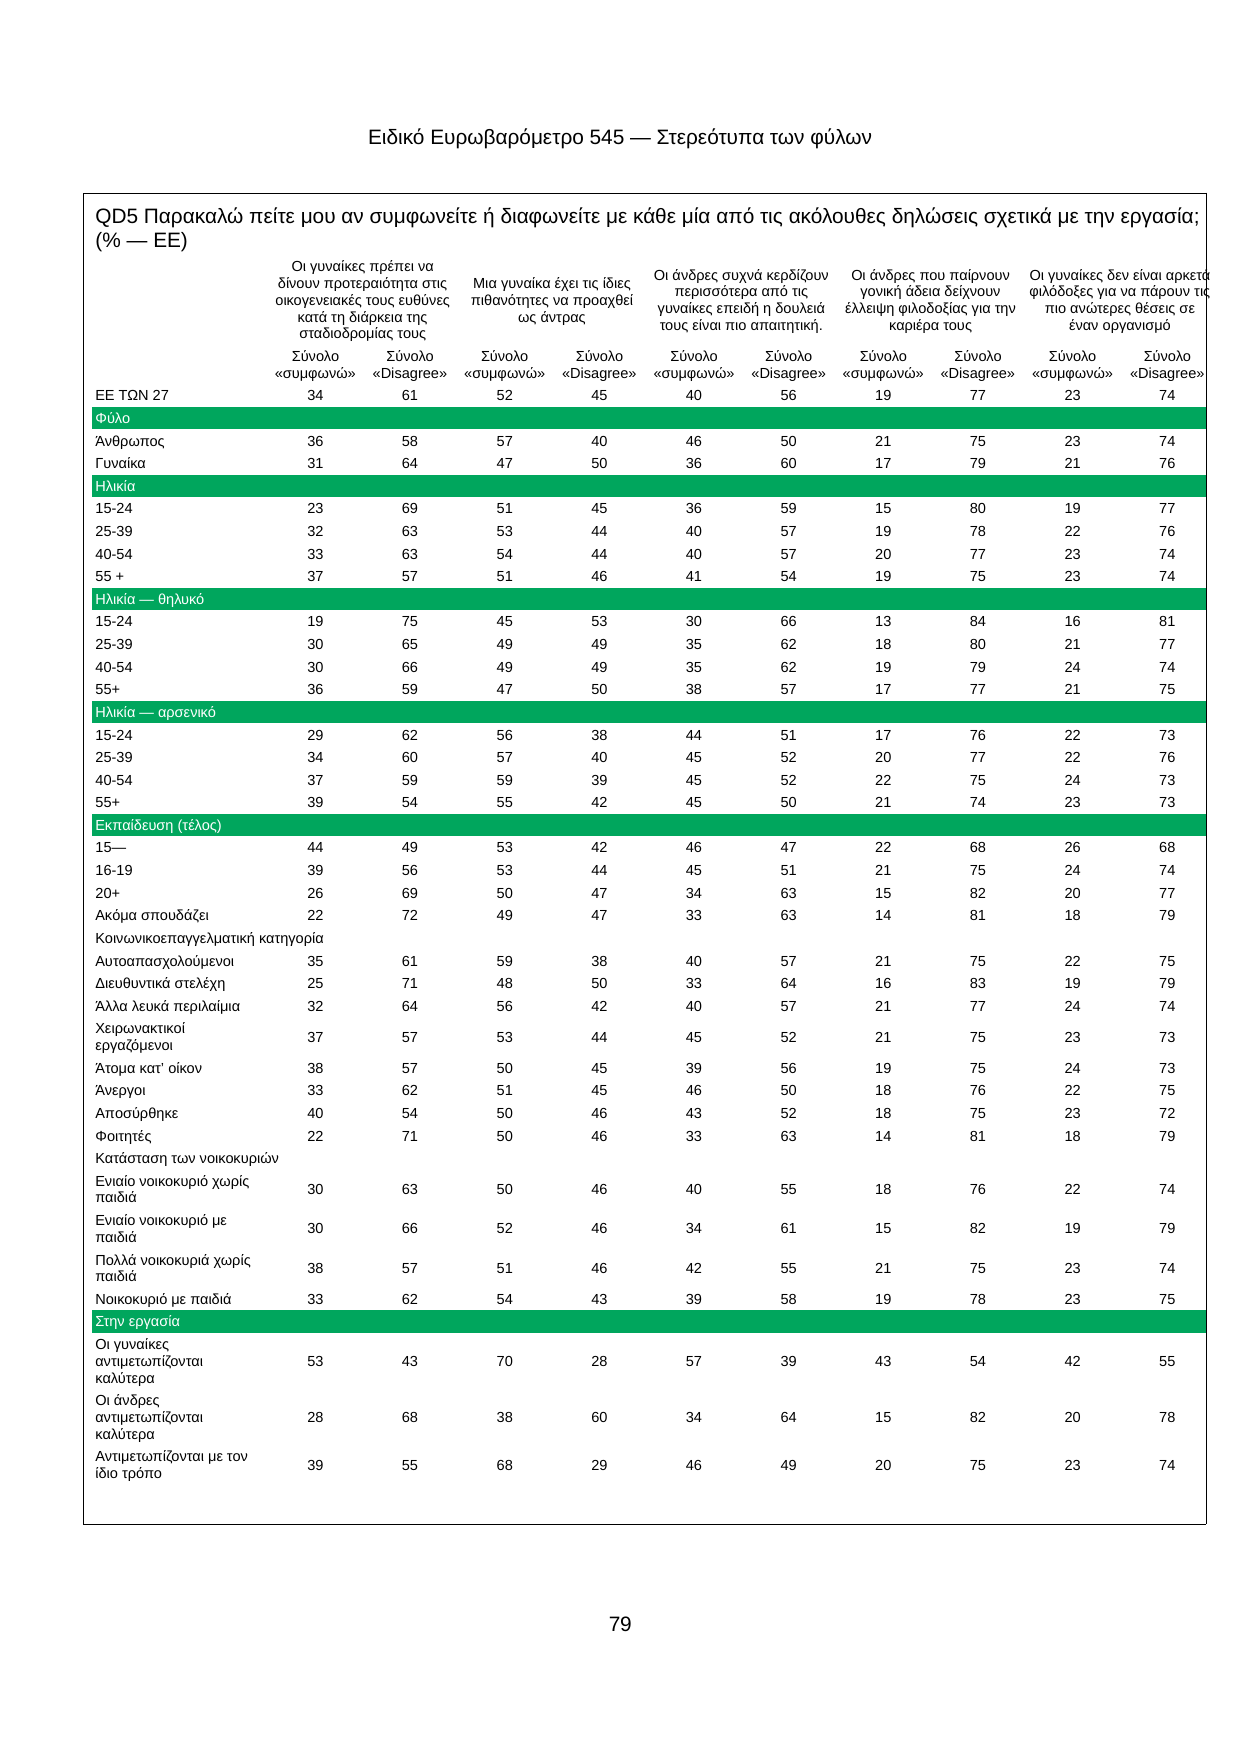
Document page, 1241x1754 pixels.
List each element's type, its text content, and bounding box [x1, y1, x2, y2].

table_cell 75 [1120, 949, 1206, 972]
table_cell 46 [552, 565, 646, 588]
table_cell 33 [646, 904, 741, 927]
table_cell Οι γυναίκες πρέπει να δίνουν προτεραιότητα στις οικογενειακές τους ευθύνες κατά τη διάρκεια της σταδιοδρομίας τους [268, 255, 457, 345]
table_cell 34 [646, 1389, 741, 1445]
table_cell 19 [836, 1056, 930, 1079]
table_cell 51 [741, 859, 836, 881]
table_cell 42 [552, 995, 646, 1017]
table_cell Ηλικία — αρσενικό [92, 701, 1206, 723]
table_cell 46 [646, 1079, 741, 1102]
table_cell 59 [741, 497, 836, 520]
table_cell 57 [363, 1056, 457, 1079]
table_cell 69 [363, 497, 457, 520]
table_cell 20 [836, 746, 930, 768]
table_cell 73 [1120, 723, 1206, 746]
table_cell 68 [457, 1445, 552, 1484]
table_cell 19 [1025, 497, 1120, 520]
table_cell 28 [268, 1389, 362, 1445]
table_cell 24 [1025, 1056, 1120, 1079]
table_cell Άνθρωπος [92, 429, 268, 452]
table_cell Διευθυντικά στελέχη [92, 972, 268, 994]
table_cell 36 [646, 497, 741, 520]
table_cell 75 [930, 1017, 1025, 1056]
table_cell 52 [457, 1209, 552, 1248]
table_cell Οι άνδρες που παίρνουν γονική άδεια δείχνουν έλλειψη φιλοδοξίας για την καριέρα τους [836, 255, 1025, 345]
table_cell 46 [552, 1248, 646, 1288]
table_cell 51 [457, 1079, 552, 1102]
table_cell 75 [1120, 1079, 1206, 1102]
table_cell 80 [930, 633, 1025, 655]
table_cell 63 [741, 904, 836, 927]
table_cell 79 [930, 452, 1025, 474]
table_cell 34 [646, 881, 741, 904]
table_cell 39 [268, 1445, 362, 1484]
table_cell 77 [930, 746, 1025, 768]
table_cell Σύνολο «συμφωνώ» [646, 345, 741, 384]
table_cell 30 [268, 1209, 362, 1248]
table_cell 74 [1120, 995, 1206, 1017]
table_cell 57 [741, 949, 836, 972]
table_cell 56 [741, 384, 836, 407]
table_cell 54 [457, 1288, 552, 1310]
table_cell 57 [741, 678, 836, 701]
table_cell 82 [930, 1389, 1025, 1445]
table_cell 22 [268, 1124, 362, 1147]
table_cell 19 [836, 565, 930, 588]
table_cell Σύνολο «Disagree» [1120, 345, 1206, 384]
table_cell 17 [836, 452, 930, 474]
table_cell 54 [741, 565, 836, 588]
table_cell 24 [1025, 995, 1120, 1017]
table_cell 53 [268, 1333, 362, 1389]
table_cell 15 [836, 881, 930, 904]
table_cell Άλλα λευκά περιλαίμια [92, 995, 268, 1017]
table_cell Οι γυναίκες δεν είναι αρκετά φιλόδοξες για να πάρουν τις πιο ανώτερες θέσεις σε έναν οργανισμό [1025, 255, 1206, 345]
table_cell 45 [552, 1056, 646, 1079]
table_cell 45 [646, 746, 741, 768]
table_cell 54 [457, 543, 552, 565]
table_cell 75 [1120, 1288, 1206, 1310]
table_cell 55 [741, 1170, 836, 1209]
table_cell 45 [646, 1017, 741, 1056]
table_cell 19 [268, 610, 362, 633]
table_cell 64 [741, 1389, 836, 1445]
table_cell 49 [552, 633, 646, 655]
table_cell 47 [457, 452, 552, 474]
table_cell 74 [930, 791, 1025, 814]
table_cell 30 [268, 655, 362, 678]
table_cell 79 [1120, 1209, 1206, 1248]
table_cell 76 [930, 1170, 1025, 1209]
table_cell 18 [1025, 904, 1120, 927]
table_cell 15-24 [92, 723, 268, 746]
table_cell 45 [552, 497, 646, 520]
table_cell Ακόμα σπουδάζει [92, 904, 268, 927]
table_cell 56 [741, 1056, 836, 1079]
table_cell 15-24 [92, 610, 268, 633]
table_cell 50 [552, 972, 646, 994]
table_cell 79 [1120, 972, 1206, 994]
table_cell 39 [268, 791, 362, 814]
table_cell 34 [646, 1209, 741, 1248]
table_cell 45 [552, 384, 646, 407]
table_cell 19 [1025, 972, 1120, 994]
table_cell 22 [1025, 949, 1120, 972]
table_cell Ηλικία — θηλυκό [92, 588, 1206, 610]
table_cell 39 [552, 769, 646, 791]
table_cell 30 [646, 610, 741, 633]
table_cell 30 [268, 633, 362, 655]
table_cell 73 [1120, 791, 1206, 814]
table_cell 80 [930, 497, 1025, 520]
table_cell 55 [741, 1248, 836, 1288]
table_cell 51 [457, 497, 552, 520]
table_cell 63 [741, 1124, 836, 1147]
table_cell 36 [268, 678, 362, 701]
table_cell 21 [836, 995, 930, 1017]
table_cell 33 [268, 543, 362, 565]
table_cell 68 [1120, 836, 1206, 859]
table_header QD5 Παρακαλώ πείτε μου αν συμφωνείτε ή διαφωνείτε με κάθε μία από τις ακόλουθες δηλώσεις σχετικά με την εργασία; (% — ΕΕ) [92, 201, 1206, 255]
table_cell 62 [741, 655, 836, 678]
table_cell 59 [457, 949, 552, 972]
table_cell 18 [836, 633, 930, 655]
table_cell 21 [1025, 452, 1120, 474]
table_cell 69 [363, 881, 457, 904]
table_cell 73 [1120, 1017, 1206, 1056]
table_cell 29 [552, 1445, 646, 1484]
table_cell 77 [930, 384, 1025, 407]
table_cell 50 [457, 1102, 552, 1124]
table_cell 18 [836, 1102, 930, 1124]
table_cell 64 [741, 972, 836, 994]
table_cell 39 [268, 859, 362, 881]
table_cell 75 [930, 565, 1025, 588]
table_cell 40 [646, 543, 741, 565]
table_cell [92, 345, 268, 384]
table_cell 23 [1025, 1102, 1120, 1124]
table_cell 44 [552, 520, 646, 542]
table_cell 34 [268, 746, 362, 768]
table_cell 75 [930, 1056, 1025, 1079]
table_cell 51 [457, 1248, 552, 1288]
table_cell 49 [741, 1445, 836, 1484]
table_cell 29 [268, 723, 362, 746]
table_cell 40 [646, 520, 741, 542]
table_cell 76 [930, 723, 1025, 746]
table_cell Άτομα κατ’ οίκον [92, 1056, 268, 1079]
table_cell 37 [268, 1017, 362, 1056]
table_cell 68 [363, 1389, 457, 1445]
table_cell 25-39 [92, 520, 268, 542]
table_cell 60 [363, 746, 457, 768]
table_cell 49 [363, 836, 457, 859]
table_cell 16 [1025, 610, 1120, 633]
table_cell 49 [457, 904, 552, 927]
table_cell 52 [741, 746, 836, 768]
table_cell 21 [836, 1248, 930, 1288]
table_cell 44 [552, 543, 646, 565]
table_cell 15 [836, 1389, 930, 1445]
table_cell Φοιτητές [92, 1124, 268, 1147]
table_cell 61 [741, 1209, 836, 1248]
table_cell 56 [363, 859, 457, 881]
table_cell 57 [457, 429, 552, 452]
table_cell 57 [741, 543, 836, 565]
table_cell 40-54 [92, 769, 268, 791]
table_cell 35 [268, 949, 362, 972]
table_cell Νοικοκυριό με παιδιά [92, 1288, 268, 1310]
table_cell 74 [1120, 543, 1206, 565]
table_cell 59 [363, 678, 457, 701]
table_cell 62 [363, 723, 457, 746]
table_cell 63 [741, 881, 836, 904]
table_cell Ηλικία [92, 475, 1206, 497]
table_cell 57 [741, 520, 836, 542]
table_cell 63 [363, 520, 457, 542]
table_cell 33 [646, 972, 741, 994]
table_cell 50 [741, 791, 836, 814]
table_cell 38 [646, 678, 741, 701]
table_cell 22 [1025, 746, 1120, 768]
table_cell 23 [1025, 1248, 1120, 1288]
table_cell 75 [930, 769, 1025, 791]
table_cell 75 [930, 1445, 1025, 1484]
table_cell 26 [268, 881, 362, 904]
table_cell 77 [930, 995, 1025, 1017]
table_cell 35 [646, 633, 741, 655]
table_cell 52 [457, 384, 552, 407]
table_cell 36 [646, 452, 741, 474]
table_cell 17 [836, 678, 930, 701]
table_cell Σύνολο «συμφωνώ» [1025, 345, 1120, 384]
table_cell Κοινωνικοεπαγγελματική κατηγορία [92, 927, 1206, 949]
table_cell 15— [92, 836, 268, 859]
table_cell 38 [268, 1248, 362, 1288]
table_cell Κατάσταση των νοικοκυριών [92, 1147, 1206, 1169]
table_cell 60 [552, 1389, 646, 1445]
table_cell Χειρωνακτικοί εργαζόμενοι [92, 1017, 268, 1056]
table_cell 82 [930, 1209, 1025, 1248]
table_cell 20 [1025, 881, 1120, 904]
table_cell 41 [646, 565, 741, 588]
table_cell Γυναίκα [92, 452, 268, 474]
table_cell 77 [1120, 497, 1206, 520]
table_cell 38 [268, 1056, 362, 1079]
table_cell 19 [836, 384, 930, 407]
table_cell 73 [1120, 1056, 1206, 1079]
table_cell 19 [836, 520, 930, 542]
table_cell 39 [646, 1288, 741, 1310]
table_cell 39 [646, 1056, 741, 1079]
table_cell Σύνολο «Disagree» [363, 345, 457, 384]
table_cell 75 [1120, 678, 1206, 701]
table_cell Πολλά νοικοκυριά χωρίς παιδιά [92, 1248, 268, 1288]
table_cell 56 [457, 995, 552, 1017]
table_cell 47 [741, 836, 836, 859]
table_cell 52 [741, 1102, 836, 1124]
table_cell 24 [1025, 769, 1120, 791]
table_cell 47 [552, 881, 646, 904]
table_cell 77 [930, 543, 1025, 565]
table_cell 47 [552, 904, 646, 927]
table_cell 22 [268, 904, 362, 927]
table_cell [92, 255, 268, 345]
table_cell 70 [457, 1333, 552, 1389]
table_cell 37 [268, 565, 362, 588]
table_cell Φύλο [92, 407, 1206, 429]
table_cell 42 [552, 836, 646, 859]
table_cell Αντιμετωπίζονται με τον ίδιο τρόπο [92, 1445, 268, 1484]
table_cell 20+ [92, 881, 268, 904]
table_cell 32 [268, 995, 362, 1017]
table_cell 56 [457, 723, 552, 746]
table_cell 79 [1120, 904, 1206, 927]
table_cell 21 [836, 791, 930, 814]
table_cell 19 [836, 1288, 930, 1310]
table_cell 76 [1120, 452, 1206, 474]
table_cell 33 [268, 1079, 362, 1102]
table_cell 81 [930, 1124, 1025, 1147]
table_cell 47 [457, 678, 552, 701]
table_cell 44 [552, 1017, 646, 1056]
table_cell 61 [363, 949, 457, 972]
table_cell 68 [930, 836, 1025, 859]
table_cell 46 [646, 429, 741, 452]
table_cell 66 [363, 1209, 457, 1248]
table_cell 77 [1120, 633, 1206, 655]
table_cell 59 [457, 769, 552, 791]
table_cell 71 [363, 972, 457, 994]
table_cell 76 [1120, 746, 1206, 768]
table_cell 61 [363, 384, 457, 407]
table_cell 76 [1120, 520, 1206, 542]
table_cell 40 [552, 746, 646, 768]
table_cell 74 [1120, 429, 1206, 452]
table_cell 49 [457, 655, 552, 678]
table_cell 45 [646, 769, 741, 791]
table_cell 23 [1025, 1017, 1120, 1056]
table_cell 21 [836, 949, 930, 972]
table_cell 55 + [92, 565, 268, 588]
table_cell 52 [741, 769, 836, 791]
table_cell 33 [268, 1288, 362, 1310]
table_cell 30 [268, 1170, 362, 1209]
table_cell 24 [1025, 859, 1120, 881]
table_cell 43 [363, 1333, 457, 1389]
table_cell 40 [552, 429, 646, 452]
table_cell Αποσύρθηκε [92, 1102, 268, 1124]
table_cell 21 [1025, 633, 1120, 655]
table_cell 40 [646, 384, 741, 407]
table_cell 43 [836, 1333, 930, 1389]
table_cell 46 [646, 1445, 741, 1484]
table_cell 83 [930, 972, 1025, 994]
table_cell 54 [363, 791, 457, 814]
table_cell 73 [1120, 769, 1206, 791]
table_cell 55 [1120, 1333, 1206, 1389]
table_cell 74 [1120, 1445, 1206, 1484]
table_cell 72 [1120, 1102, 1206, 1124]
table_cell 21 [836, 859, 930, 881]
table_cell 15 [836, 497, 930, 520]
table_cell 23 [268, 497, 362, 520]
table_cell 65 [363, 633, 457, 655]
table_cell 84 [930, 610, 1025, 633]
table_cell 25-39 [92, 746, 268, 768]
table_cell 25 [268, 972, 362, 994]
table_cell 23 [1025, 791, 1120, 814]
table_cell 50 [552, 452, 646, 474]
table_cell 71 [363, 1124, 457, 1147]
table_cell 75 [930, 429, 1025, 452]
table_cell 42 [1025, 1333, 1120, 1389]
table_cell Σύνολο «Disagree» [552, 345, 646, 384]
table_cell 38 [457, 1389, 552, 1445]
table_cell 14 [836, 904, 930, 927]
table_cell 18 [1025, 1124, 1120, 1147]
table_cell 14 [836, 1124, 930, 1147]
table_cell 44 [646, 723, 741, 746]
table_cell 31 [268, 452, 362, 474]
table_cell 23 [1025, 543, 1120, 565]
table_cell 64 [363, 995, 457, 1017]
table_cell 18 [836, 1079, 930, 1102]
table_cell 40-54 [92, 543, 268, 565]
table_cell Σύνολο «Disagree» [741, 345, 836, 384]
table_cell 45 [552, 1079, 646, 1102]
table_cell 58 [363, 429, 457, 452]
table_cell 43 [552, 1288, 646, 1310]
table_cell 19 [1025, 1209, 1120, 1248]
table_cell 46 [552, 1170, 646, 1209]
table_cell Άνεργοι [92, 1079, 268, 1102]
table_cell 19 [836, 655, 930, 678]
table_cell 35 [646, 655, 741, 678]
table_cell 23 [1025, 384, 1120, 407]
table_cell 74 [1120, 565, 1206, 588]
table_cell 82 [930, 881, 1025, 904]
table_cell 55+ [92, 791, 268, 814]
table_cell 63 [363, 1170, 457, 1209]
table_cell 55 [457, 791, 552, 814]
table_cell 62 [363, 1288, 457, 1310]
table_cell 23 [1025, 1445, 1120, 1484]
table_cell 22 [1025, 1079, 1120, 1102]
table_cell Σύνολο «Disagree» [930, 345, 1025, 384]
table_cell 34 [268, 384, 362, 407]
table_cell 21 [836, 429, 930, 452]
table_cell 53 [457, 859, 552, 881]
table_cell 44 [552, 859, 646, 881]
table_cell 54 [930, 1333, 1025, 1389]
table_cell 33 [646, 1124, 741, 1147]
table_cell Ενιαίο νοικοκυριό με παιδιά [92, 1209, 268, 1248]
table_cell 74 [1120, 1248, 1206, 1288]
table_cell 79 [930, 655, 1025, 678]
table_cell 28 [552, 1333, 646, 1389]
table_cell 75 [930, 1248, 1025, 1288]
table_cell 59 [363, 769, 457, 791]
table_cell 40 [646, 949, 741, 972]
table_cell 26 [1025, 836, 1120, 859]
table_cell 24 [1025, 655, 1120, 678]
table_cell 45 [646, 859, 741, 881]
table_cell 21 [1025, 678, 1120, 701]
table_cell 18 [836, 1170, 930, 1209]
table_cell 53 [552, 610, 646, 633]
table_cell Αυτοαπασχολούμενοι [92, 949, 268, 972]
table_cell 51 [741, 723, 836, 746]
table_cell 75 [363, 610, 457, 633]
table_cell 53 [457, 1017, 552, 1056]
table_cell 57 [457, 746, 552, 768]
table_cell 21 [836, 1017, 930, 1056]
table_cell 16-19 [92, 859, 268, 881]
table_cell 23 [1025, 429, 1120, 452]
table_cell 44 [268, 836, 362, 859]
table_cell 75 [930, 1102, 1025, 1124]
table_cell Μια γυναίκα έχει τις ίδιες πιθανότητες να προαχθεί ως άντρας [457, 255, 646, 345]
table_cell 78 [930, 1288, 1025, 1310]
table_cell 63 [363, 543, 457, 565]
table_cell 50 [457, 1170, 552, 1209]
table_cell Οι άνδρες αντιμετωπίζονται καλύτερα [92, 1389, 268, 1445]
table_cell 52 [741, 1017, 836, 1056]
table_cell Εκπαίδευση (τέλος) [92, 814, 1206, 836]
table_cell Ενιαίο νοικοκυριό χωρίς παιδιά [92, 1170, 268, 1209]
table_cell 74 [1120, 859, 1206, 881]
table_cell 25-39 [92, 633, 268, 655]
table_cell 22 [1025, 520, 1120, 542]
table_cell 22 [836, 836, 930, 859]
table_cell Στην εργασία [92, 1310, 1206, 1333]
table_cell 42 [646, 1248, 741, 1288]
table_cell 39 [741, 1333, 836, 1389]
table_cell 77 [1120, 881, 1206, 904]
table_cell 72 [363, 904, 457, 927]
table_cell 46 [552, 1124, 646, 1147]
table_cell Σύνολο «συμφωνώ» [268, 345, 362, 384]
table_cell 66 [363, 655, 457, 678]
table_cell 43 [646, 1102, 741, 1124]
table_cell 66 [741, 610, 836, 633]
table_cell 51 [457, 565, 552, 588]
table_cell ΕΕ ΤΩΝ 27 [92, 384, 268, 407]
table_cell 20 [836, 543, 930, 565]
table_cell 38 [552, 723, 646, 746]
table_cell 42 [552, 791, 646, 814]
table_cell 50 [552, 678, 646, 701]
table_cell 15 [836, 1209, 930, 1248]
table_cell 13 [836, 610, 930, 633]
table_cell Οι άνδρες συχνά κερδίζουν περισσότερα από τις γυναίκες επειδή η δουλειά τους είναι πιο απαιτητική. [646, 255, 836, 345]
table_cell 62 [363, 1079, 457, 1102]
table_cell 23 [1025, 565, 1120, 588]
table_cell 22 [836, 769, 930, 791]
table_cell 55 [363, 1445, 457, 1484]
table_cell 40-54 [92, 655, 268, 678]
table_cell 53 [457, 836, 552, 859]
table_cell 40 [268, 1102, 362, 1124]
table_cell 50 [457, 1056, 552, 1079]
table_cell 54 [363, 1102, 457, 1124]
table_cell 45 [457, 610, 552, 633]
table_cell 55+ [92, 678, 268, 701]
table_cell 49 [552, 655, 646, 678]
table_cell 79 [1120, 1124, 1206, 1147]
table_cell 74 [1120, 655, 1206, 678]
table_cell 62 [741, 633, 836, 655]
table_cell 15-24 [92, 497, 268, 520]
table_cell 37 [268, 769, 362, 791]
table_cell Σύνολο «συμφωνώ» [457, 345, 552, 384]
table_cell 77 [930, 678, 1025, 701]
table_cell 57 [741, 995, 836, 1017]
table_cell 20 [1025, 1389, 1120, 1445]
table_cell 81 [1120, 610, 1206, 633]
table_cell 46 [552, 1102, 646, 1124]
table_cell 57 [646, 1333, 741, 1389]
table_cell 32 [268, 520, 362, 542]
table_cell 53 [457, 520, 552, 542]
table_cell 75 [930, 859, 1025, 881]
table_cell 58 [741, 1288, 836, 1310]
table_cell 64 [363, 452, 457, 474]
table_cell 50 [741, 429, 836, 452]
table_cell 40 [646, 1170, 741, 1209]
table_cell 57 [363, 565, 457, 588]
table_cell 22 [1025, 1170, 1120, 1209]
table_cell 36 [268, 429, 362, 452]
table_cell 20 [836, 1445, 930, 1484]
table_cell 45 [646, 791, 741, 814]
table_cell 76 [930, 1079, 1025, 1102]
table_cell 22 [1025, 723, 1120, 746]
table_cell 78 [930, 520, 1025, 542]
table_cell 17 [836, 723, 930, 746]
table_cell 38 [552, 949, 646, 972]
table_cell 16 [836, 972, 930, 994]
table_cell Οι γυναίκες αντιμετωπίζονται καλύτερα [92, 1333, 268, 1389]
table_cell 75 [930, 949, 1025, 972]
table_cell Σύνολο «συμφωνώ» [836, 345, 930, 384]
table_cell 57 [363, 1017, 457, 1056]
table_cell 46 [552, 1209, 646, 1248]
table_cell 50 [457, 881, 552, 904]
table_cell 49 [457, 633, 552, 655]
table_cell 46 [646, 836, 741, 859]
table_cell 74 [1120, 384, 1206, 407]
table_cell 81 [930, 904, 1025, 927]
table_cell 48 [457, 972, 552, 994]
table_cell 50 [741, 1079, 836, 1102]
table_cell 78 [1120, 1389, 1206, 1445]
table_cell 23 [1025, 1288, 1120, 1310]
table_cell 57 [363, 1248, 457, 1288]
table_cell 40 [646, 995, 741, 1017]
table_cell 60 [741, 452, 836, 474]
table_cell 50 [457, 1124, 552, 1147]
table_cell 74 [1120, 1170, 1206, 1209]
